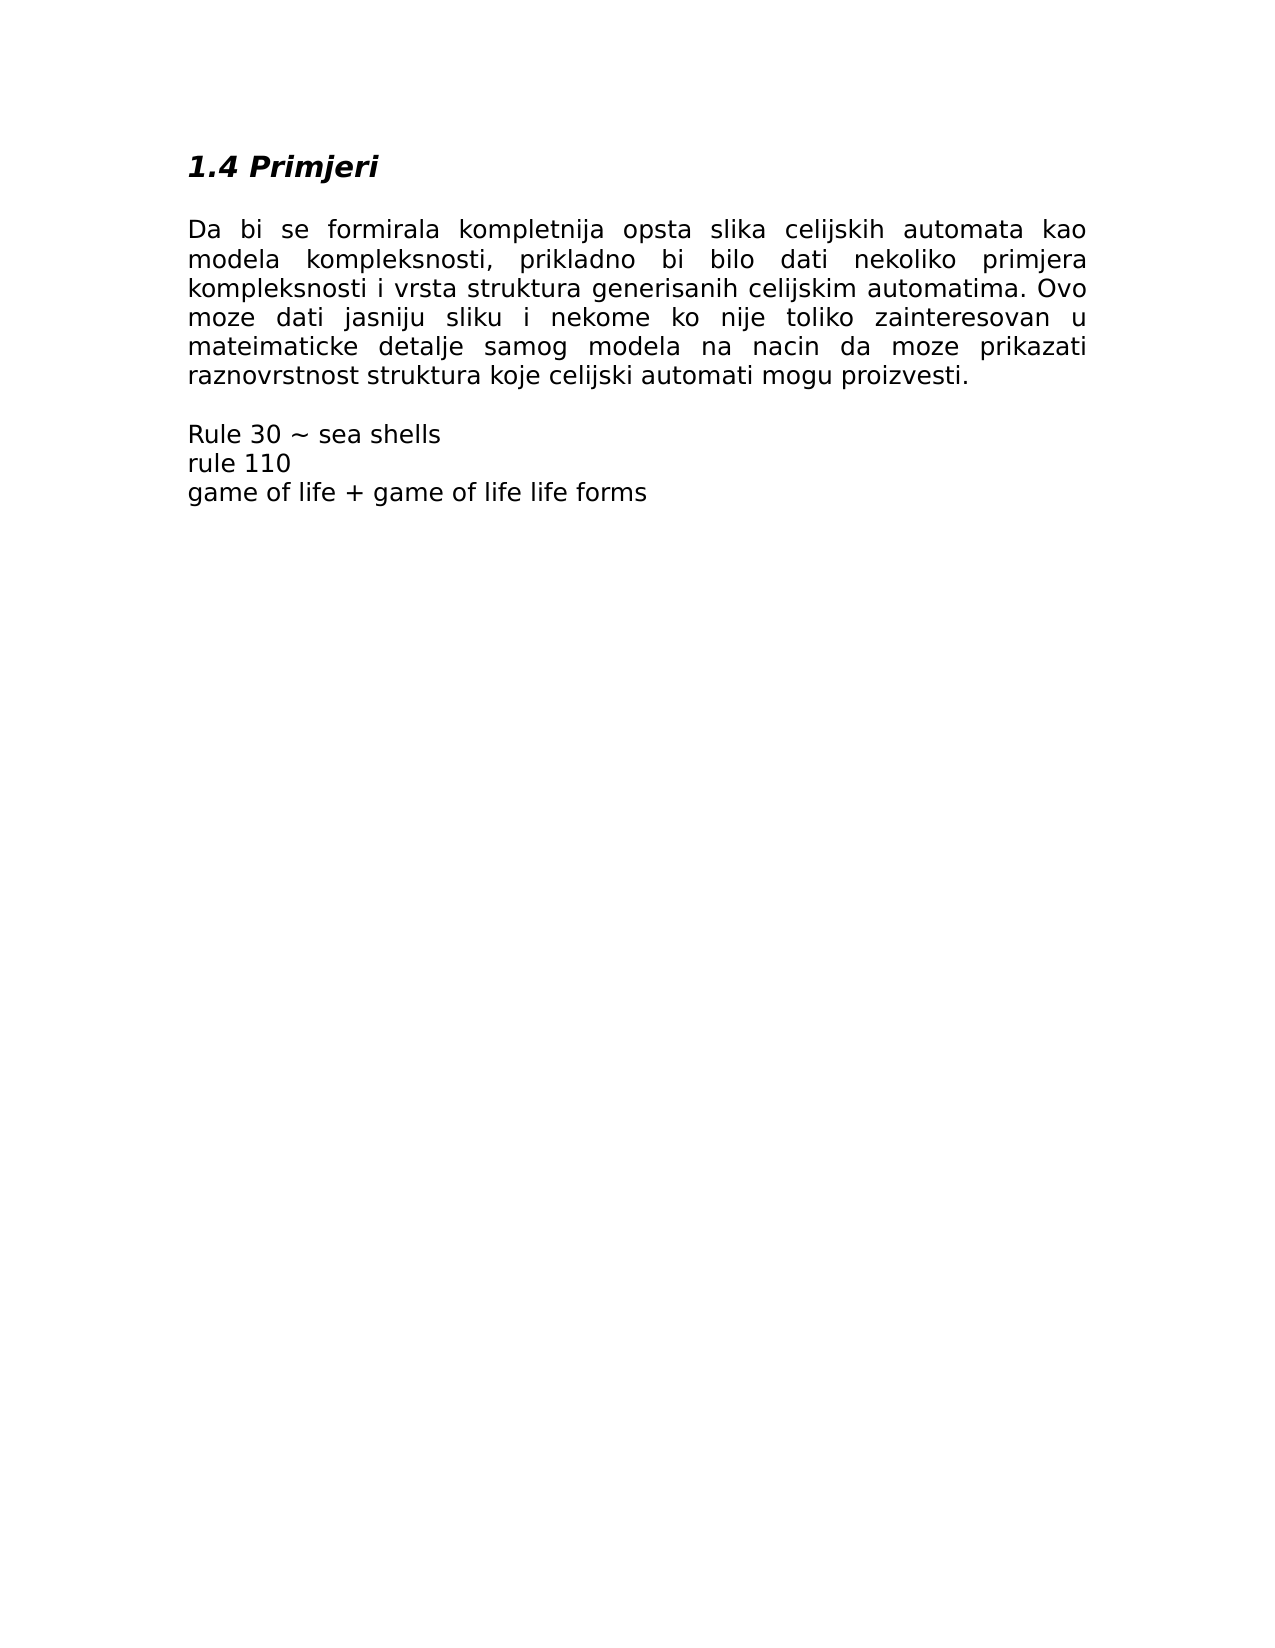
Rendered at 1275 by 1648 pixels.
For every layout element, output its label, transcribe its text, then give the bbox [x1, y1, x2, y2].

text Rule 30 ~ sea shells [187, 420, 1088, 449]
text rule 110 [187, 449, 1088, 478]
text game of life + game of life life forms [187, 478, 1088, 507]
text Da bi se formirala kompletnija opsta slika celijskih automata kao modela kompleksnosti, prikladno bi bilo dati nekoliko primjera kompleksnosti i vrsta struktura generisanih celijskim automatima. Ovo moze dati jasniju sliku i nekome ko nije toliko zainteresovan u mateimaticke detalje samog modela na nacin da moze prikazati raznovrstnost struktura koje celijski automati mogu proizvesti. [187, 216, 1088, 391]
subtitle 1.4 Primjeri [187, 150, 1088, 184]
